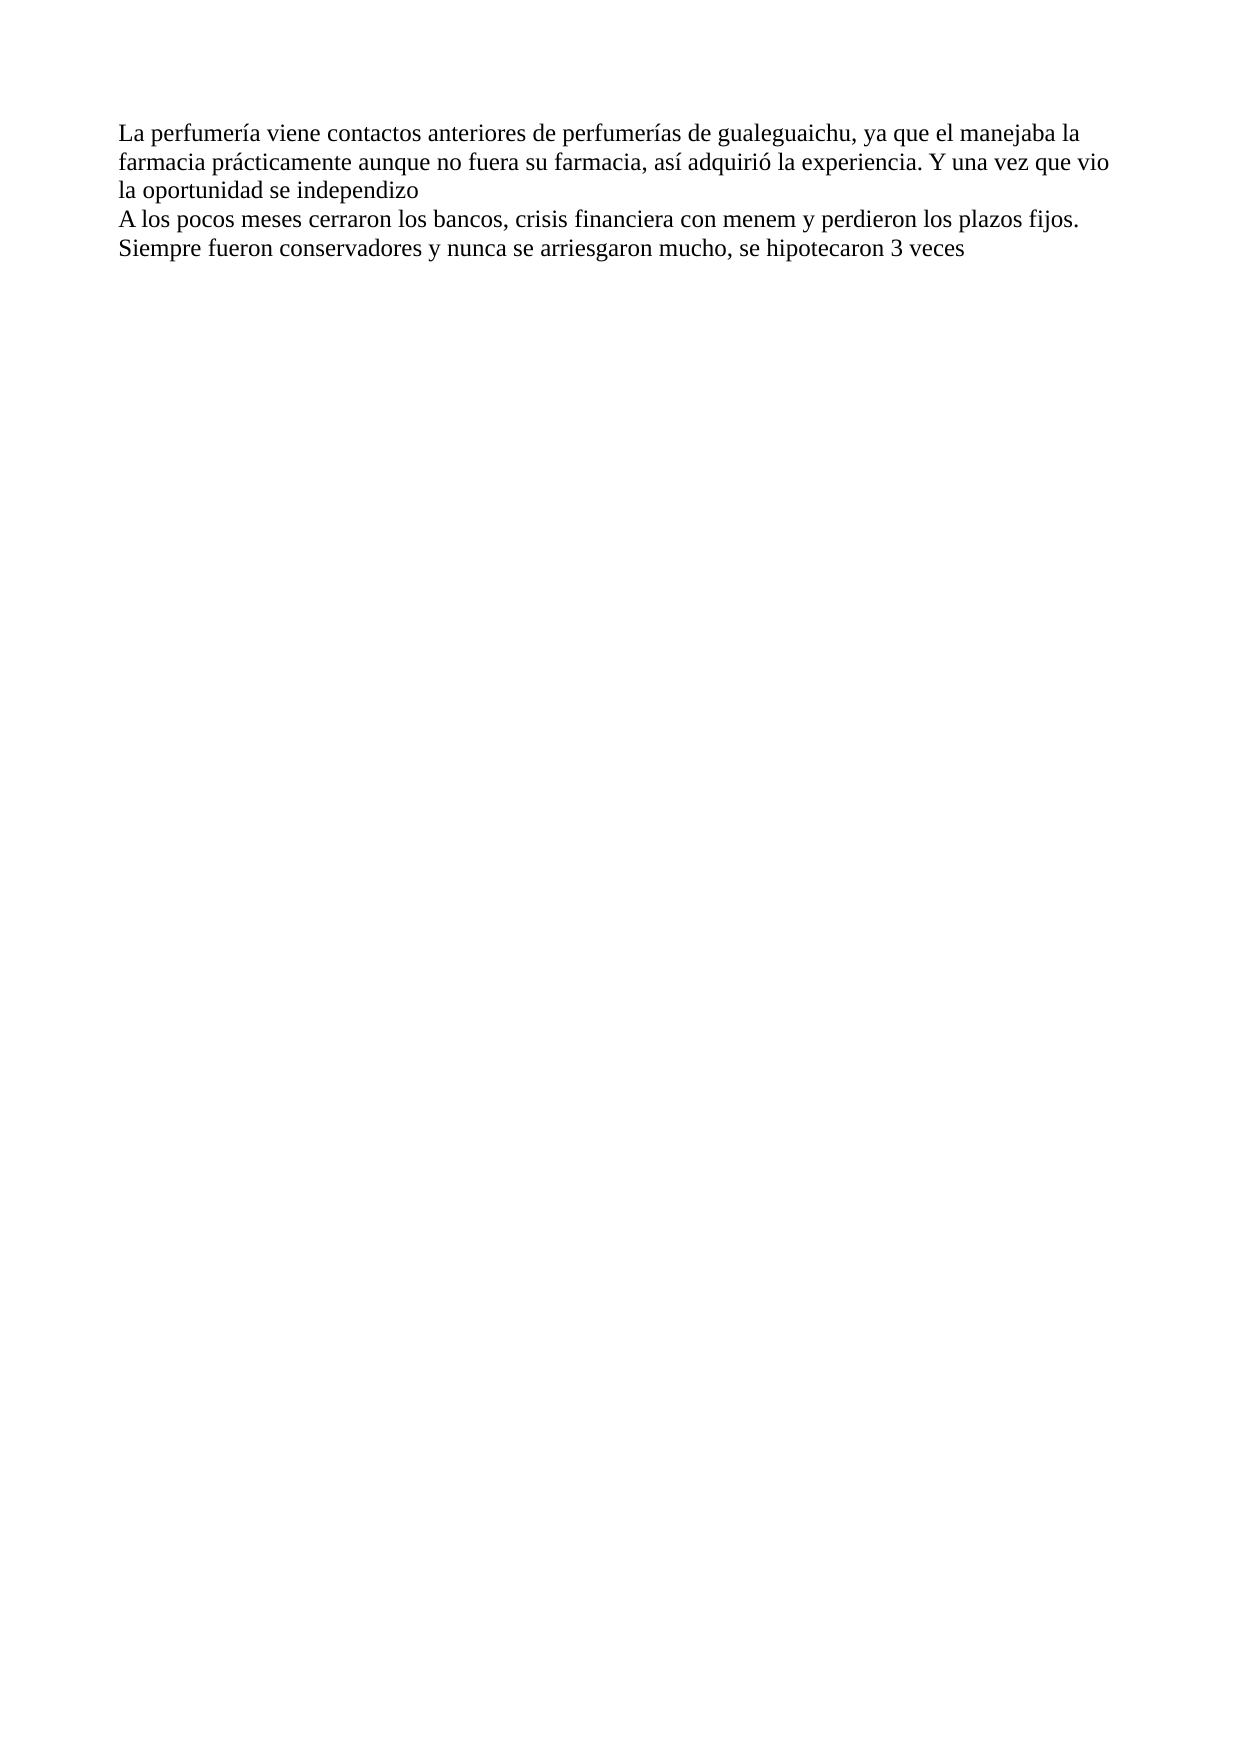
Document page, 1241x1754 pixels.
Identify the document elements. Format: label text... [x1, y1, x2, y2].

text Siempre fueron conservadores y nunca se arriesgaron mucho, se hipotecaron 3 veces [118, 233, 1122, 262]
text A los pocos meses cerraron los bancos, crisis financiera con menem y perdieron los plazos fijos. [118, 204, 1122, 233]
text La perfumería viene contactos anteriores de perfumerías de gualeguaichu, ya que el manejaba la farmacia prácticamente aunque no fuera su farmacia, así adquirió la experiencia. Y una vez que vio la oportunidad se independizo [118, 118, 1122, 204]
